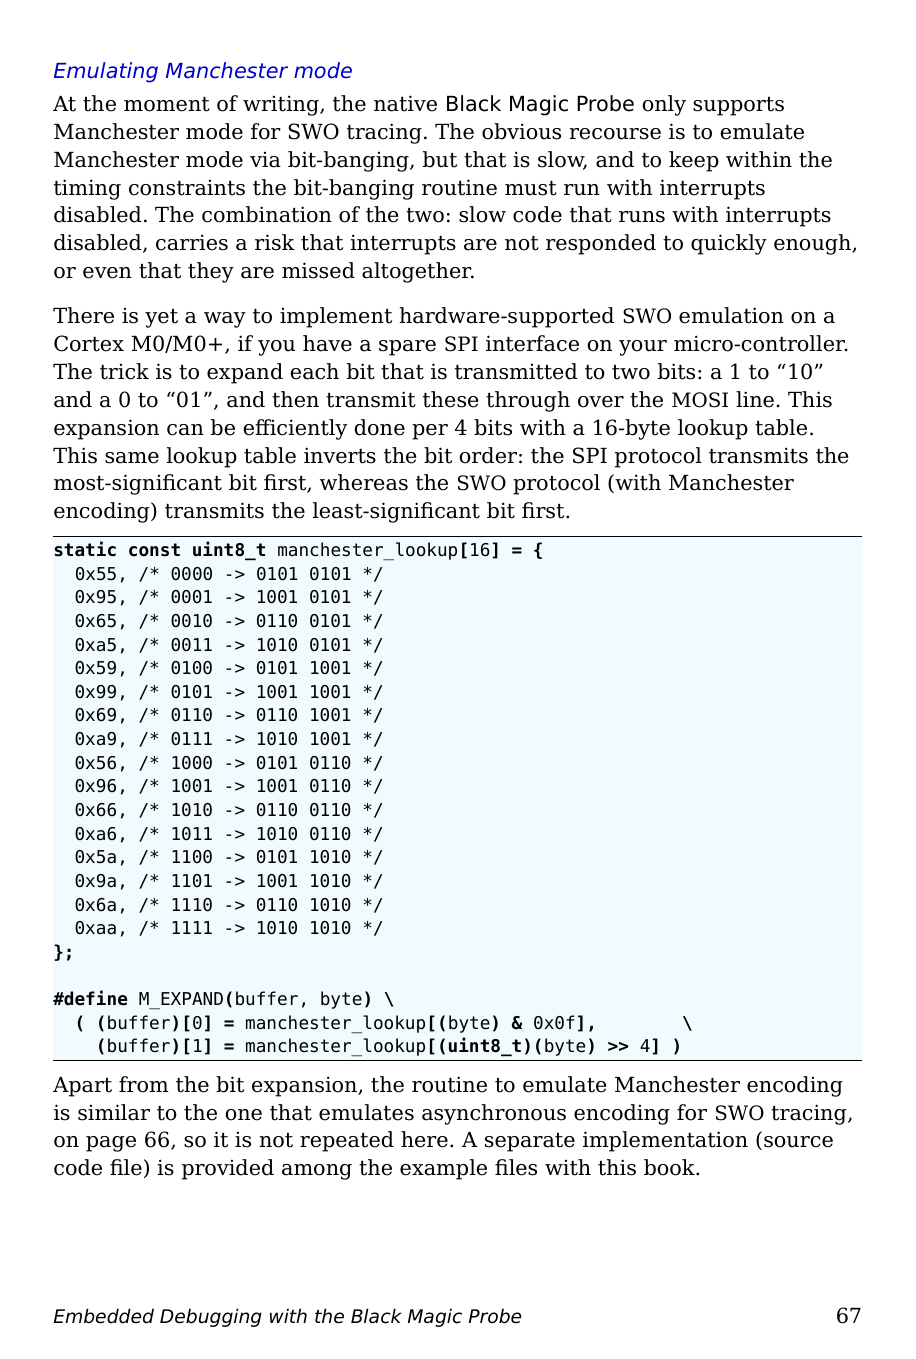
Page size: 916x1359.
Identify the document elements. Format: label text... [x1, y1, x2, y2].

text There is yet a way to implement hardware-supported SWO emulation on a Cortex M0/M0+, if you have a spare SPI interface on your micro-controller. The trick is to expand each bit that is transmitted to two bits: a 1 to “10” and a 0 to “01”, and then transmit these through over the MOSI line. This expansion can be efficiently done per 4 bits with a 16-byte lookup table. This same lookup table inverts the bit order: the SPI protocol transmits the most-significant bit first, whereas the SWO protocol (with Manchester encoding) transmits the least-significant bit first. [53, 304, 862, 523]
text Apart from the bit expansion, the routine to emulate Manchester encoding is similar to the one that emulates asynchronous encoding for SWO tracing, on page 66, so it is not repeated here. A separate implementation (source code file) is provided among the example files with this book. [53, 1073, 862, 1181]
text 0x6a, /* 1110 -> 0110 1010 */ [53, 891, 862, 914]
text static const uint8_t manchester_lookup[16] = { [53, 537, 862, 559]
text 0x99, /* 0101 -> 1001 1001 */ [53, 678, 862, 701]
text 0x55, /* 0000 -> 0101 0101 */ [53, 559, 862, 583]
text 0xa5, /* 0011 -> 1010 0101 */ [53, 631, 862, 654]
text (buffer)[1] = manchester_lookup[(uint8_t)(byte) >> 4] ) [53, 1032, 862, 1060]
text 0x95, /* 0001 -> 1001 0101 */ [53, 583, 862, 607]
text #define M_EXPAND(buffer, byte) \ [53, 985, 862, 1009]
text 0xaa, /* 1111 -> 1010 1010 */ [53, 914, 862, 938]
text 0xa6, /* 1011 -> 1010 0110 */ [53, 820, 862, 843]
text 0x59, /* 0100 -> 0101 1001 */ [53, 654, 862, 678]
text 0x9a, /* 1101 -> 1001 1010 */ [53, 867, 862, 891]
text 0x65, /* 0010 -> 0110 0101 */ [53, 607, 862, 631]
text 0x5a, /* 1100 -> 0101 1010 */ [53, 843, 862, 867]
text 0x66, /* 1010 -> 0110 0110 */ [53, 796, 862, 820]
text 0x96, /* 1001 -> 1001 0110 */ [53, 772, 862, 796]
text ( (buffer)[0] = manchester_lookup[(byte) & 0x0f], \ [53, 1009, 862, 1032]
text 0x69, /* 0110 -> 0110 1001 */ [53, 701, 862, 725]
text 0x56, /* 1000 -> 0101 0110 */ [53, 749, 862, 772]
text At the moment of writing, the native Black Magic Probe only supports Manchester mode for SWO tracing. The obvious recourse is to emulate Manchester mode via bit-banging, but that is slow, and to keep within the timing constraints the bit-banging routine must run with interrupts disabled. The combination of the two: slow code that runs with interrupts disabled, carries a risk that interrupts are not responded to quickly enough, or even that they are missed altogether. [53, 92, 862, 283]
text 0xa9, /* 0111 -> 1010 1001 */ [53, 725, 862, 749]
subtitle Emulating Manchester mode [53, 59, 862, 83]
text }; [53, 938, 862, 962]
